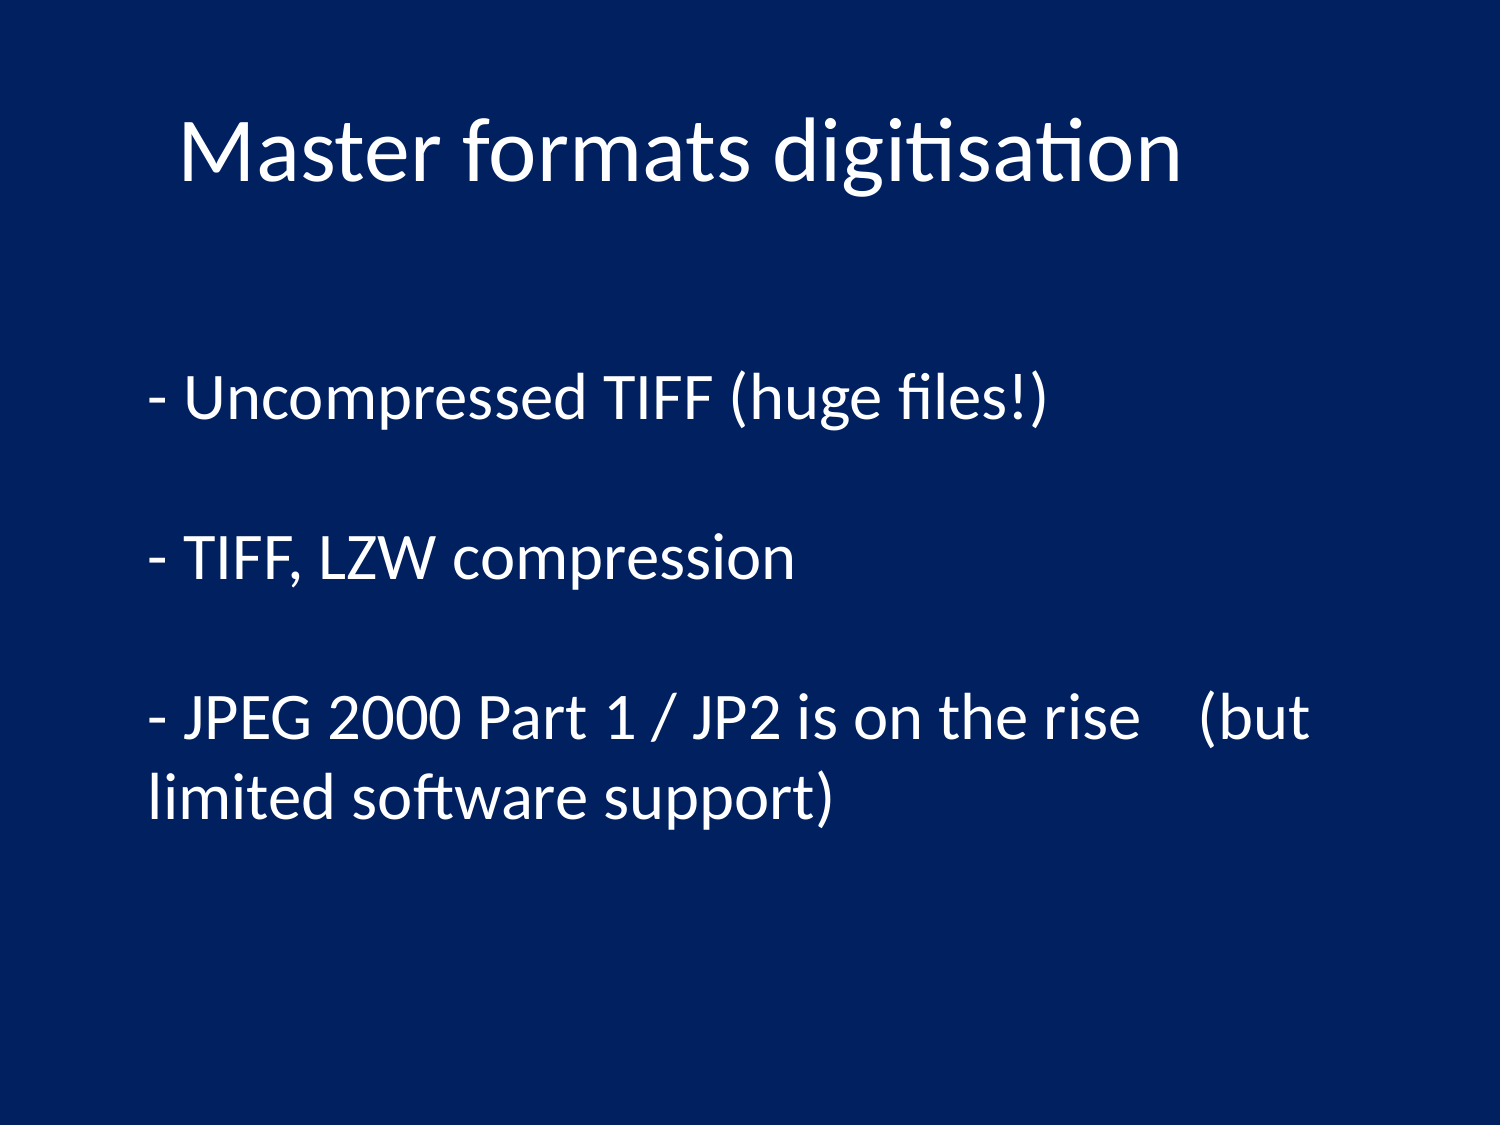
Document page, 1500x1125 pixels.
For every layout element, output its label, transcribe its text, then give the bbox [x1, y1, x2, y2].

text_box Master formats digitisation [162, 82, 1500, 208]
text_box - Uncompressed TIFF (huge files!) - TIFF, LZW compression - JPEG 2000 Part 1 / JP2 is on the rise (but limited software support) [97, 255, 1429, 1081]
